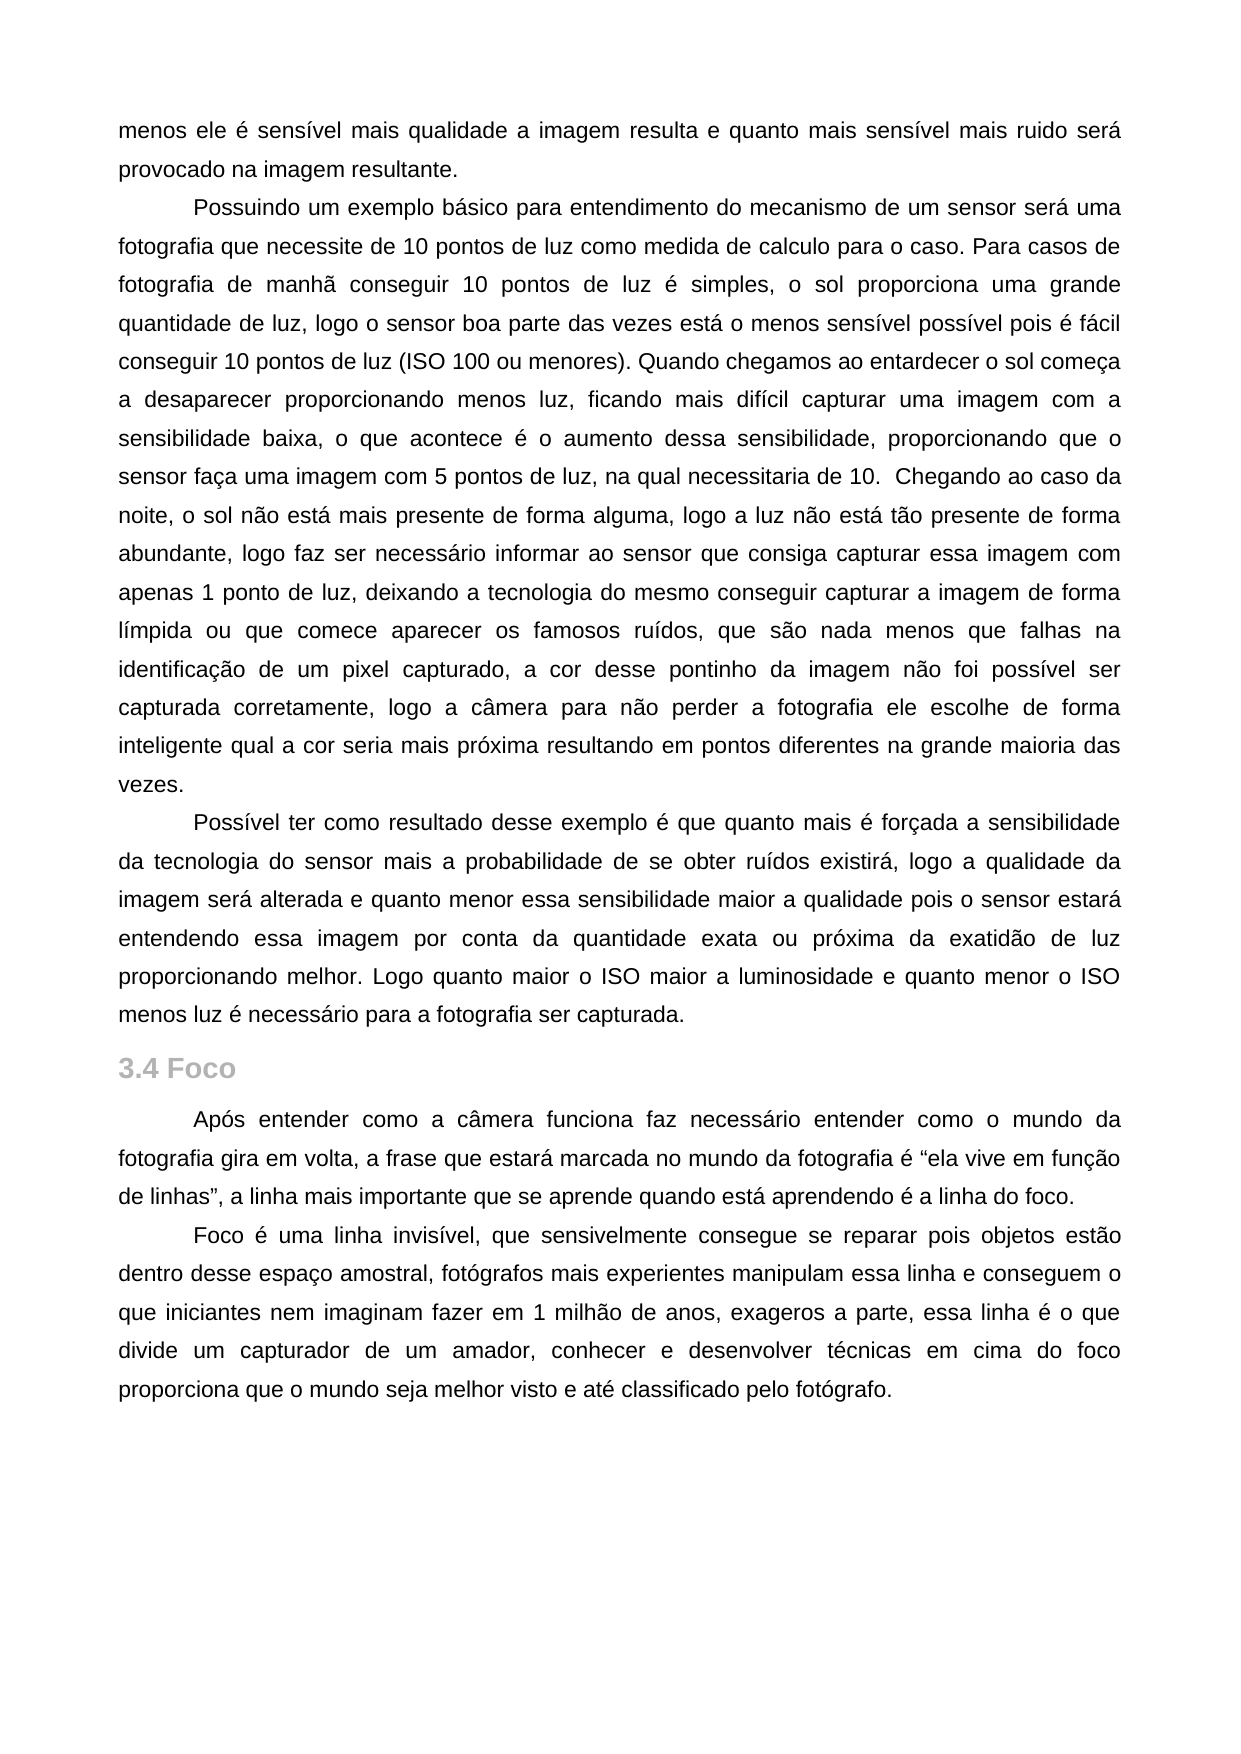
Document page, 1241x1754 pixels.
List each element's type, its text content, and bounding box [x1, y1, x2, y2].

text Possível ter como resultado desse exemplo é que quanto mais é forçada a sensibilidade da tecnologia do sensor mais a probabilidade de se obter ruídos existirá, logo a qualidade da imagem será alterada e quanto menor essa sensibilidade maior a qualidade pois o sensor estará entendendo essa imagem por conta da quantidade exata ou próxima da exatidão de luz proporcionando melhor. Logo quanto maior o ISO maior a luminosidade e quanto menor o ISO menos luz é necessário para a fotografia ser capturada. [118, 810, 1122, 1028]
text Após entender como a câmera funciona faz necessário entender como o mundo da fotografia gira em volta, a frase que estará marcada no mundo da fotografia é “ela vive em função de linhas”, a linha mais importante que se aprende quando está aprendendo é a linha do foco. [118, 1107, 1122, 1210]
text Foco é uma linha invisível, que sensivelmente consegue se reparar pois objetos estão dentro desse espaço amostral, fotógrafos mais experientes manipulam essa linha e conseguem o que iniciantes nem imaginam fazer em 1 milhão de anos, exageros a parte, essa linha é o que divide um capturador de um amador, conhecer e desenvolver técnicas em cima do foco proporciona que o mundo seja melhor visto e até classificado pelo fotógrafo. [118, 1222, 1122, 1402]
subtitle 3.4 Foco [118, 1052, 1122, 1085]
text menos ele é sensível mais qualidade a imagem resulta e quanto mais sensível mais ruido será provocado na imagem resultante. [118, 118, 1122, 182]
text Possuindo um exemplo básico para entendimento do mecanismo de um sensor será uma fotografia que necessite de 10 pontos de luz como medida de calculo para o caso. Para casos de fotografia de manhã conseguir 10 pontos de luz é simples, o sol proporciona uma grande quantidade de luz, logo o sensor boa parte das vezes está o menos sensível possível pois é fácil conseguir 10 pontos de luz (ISO 100 ou menores). Quando chegamos ao entardecer o sol começa a desaparecer proporcionando menos luz, ficando mais difícil capturar uma imagem com a sensibilidade baixa, o que acontece é o aumento dessa sensibilidade, proporcionando que o sensor faça uma imagem com 5 pontos de luz, na qual necessitaria de 10. Chegando ao caso da noite, o sol não está mais presente de forma alguma, logo a luz não está tão presente de forma abundante, logo faz ser necessário informar ao sensor que consiga capturar essa imagem com apenas 1 ponto de luz, deixando a tecnologia do mesmo conseguir capturar a imagem de forma límpida ou que comece aparecer os famosos ruídos, que são nada menos que falhas na identificação de um pixel capturado, a cor desse pontinho da imagem não foi possível ser capturada corretamente, logo a câmera para não perder a fotografia ele escolhe de forma inteligente qual a cor seria mais próxima resultando em pontos diferentes na grande maioria das vezes. [118, 195, 1122, 797]
